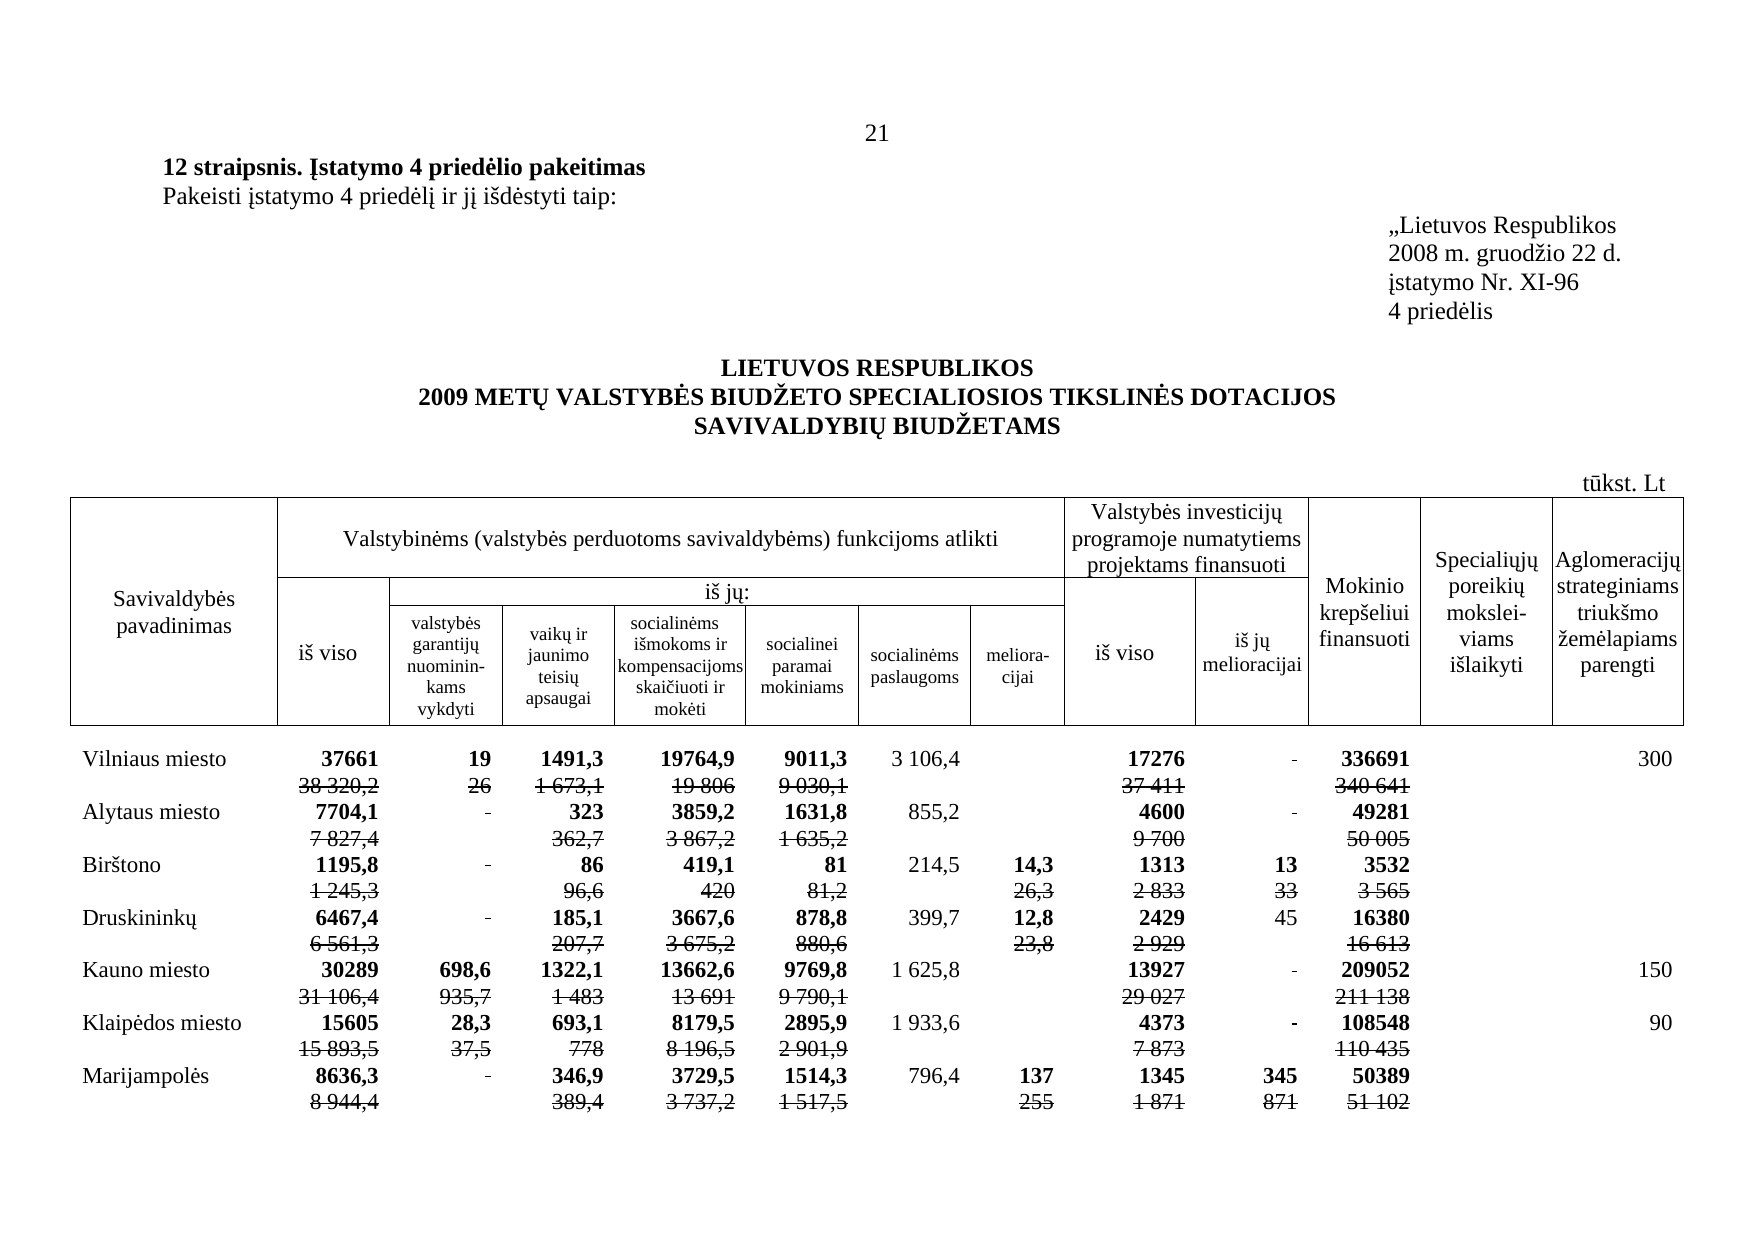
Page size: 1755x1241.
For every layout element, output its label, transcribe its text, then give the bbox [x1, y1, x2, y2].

table_cell 16380 16 613 [1308, 904, 1421, 956]
table_cell Marijampolės [71, 1062, 277, 1114]
table_header Mokinio krepšeliui finansuoti [1309, 498, 1420, 725]
table_header Aglomeracijų strateginiams triukšmo žemėlapiams parengti [1553, 498, 1683, 725]
table_cell [1552, 904, 1683, 956]
table_cell 209052 211 138 [1308, 956, 1421, 1009]
text 4 priedėlis [89, 296, 1666, 325]
text SAVIVALDYBIŲ BIUDŽETAMS [89, 411, 1666, 440]
table_cell 1195,8 1 245,3 [277, 851, 389, 904]
table_cell [1196, 726, 1308, 746]
table_header Valstybinėms (valstybės perduotoms savivaldybėms) funkcijoms atlikti [278, 498, 1064, 577]
table_cell [390, 904, 502, 956]
table_cell 12,8 23,8 [971, 904, 1064, 956]
table_cell [1552, 726, 1683, 746]
text „Lietuvos Respublikos [89, 210, 1666, 238]
table_cell 2429 2 929 [1065, 904, 1196, 956]
table_cell 3532 3 565 [1308, 851, 1421, 904]
table_cell [277, 726, 389, 746]
table_cell [1196, 798, 1308, 851]
table_cell 50389 51 102 [1308, 1062, 1421, 1114]
table_cell 1313 2 833 [1065, 851, 1196, 904]
table_cell [971, 798, 1064, 851]
table_cell [1308, 726, 1421, 746]
table_cell 14,3 26,3 [971, 851, 1064, 904]
table_cell [1421, 1062, 1552, 1114]
table_cell 878,8 880,6 [746, 904, 858, 956]
table_cell 137 255 [971, 1062, 1064, 1114]
table_cell [1421, 746, 1552, 798]
table_cell 855,2 [858, 798, 971, 851]
table_cell 13662,6 13 691 [615, 956, 746, 1009]
text 12 straipsnis. Įstatymo 4 priedėlio pakeitimas [162, 152, 1666, 181]
table_header Savivaldybės pavadinimas [71, 498, 277, 725]
table_cell [71, 726, 277, 746]
table_cell [1552, 1062, 1683, 1114]
table_cell 1514,3 1 517,5 [746, 1062, 858, 1114]
text 2009 METŲ VALSTYBĖS BIUDŽETO SPECIALIOSios TIKSLINĖS DOTACIJOS [89, 382, 1666, 411]
table_cell Kauno miesto [71, 956, 277, 1009]
table_cell 796,4 [858, 1062, 971, 1114]
table_cell 13 33 [1196, 851, 1308, 904]
table_cell 9769,8 9 790,1 [746, 956, 858, 1009]
text 2008 m. gruodžio 22 d. [89, 238, 1666, 267]
table_cell 17276 37 411 [1065, 746, 1196, 798]
table_cell 49281 50 005 [1308, 798, 1421, 851]
table_cell 3859,2 3 867,2 [615, 798, 746, 851]
table_cell iš viso [1065, 578, 1195, 725]
table_cell 345 871 [1196, 1062, 1308, 1114]
table_cell 399,7 [858, 904, 971, 956]
table_cell Klaipėdos miesto [71, 1009, 277, 1062]
table_cell 4373 7 873 [1065, 1009, 1196, 1062]
table_cell [971, 746, 1064, 798]
table_cell 90 [1552, 1009, 1683, 1062]
table_cell 150 [1552, 956, 1683, 1009]
table_cell 6467,4 6 561,3 [277, 904, 389, 956]
table_cell 1 933,6 [858, 1009, 971, 1062]
table_cell meliora-cijai [971, 606, 1064, 725]
table_cell [971, 1009, 1064, 1062]
table_cell Birštono [71, 851, 277, 904]
table_cell [1421, 956, 1552, 1009]
table_cell 7704,1 7 827,4 [277, 798, 389, 851]
table_cell socialinėms paslaugoms [859, 606, 970, 725]
table_cell [971, 956, 1064, 1009]
table_cell 3 106,4 [858, 746, 971, 798]
table_cell [1421, 1009, 1552, 1062]
table_cell Alytaus miesto [71, 798, 277, 851]
table_cell 1631,8 1 635,2 [746, 798, 858, 851]
table_cell [390, 726, 1196, 746]
table_cell 419,1 420 [615, 851, 746, 904]
table_cell 86 96,6 [502, 851, 614, 904]
table_cell 45 [1196, 904, 1308, 956]
table_cell [1421, 798, 1552, 851]
table_cell 108548 110 435 [1308, 1009, 1421, 1062]
table_cell iš jų melioracijai [1196, 578, 1308, 725]
table_cell 698,6 935,7 [390, 956, 502, 1009]
table_cell [1421, 726, 1552, 746]
table_cell 1 625,8 [858, 956, 971, 1009]
table_cell iš jų: [390, 578, 1064, 605]
table_cell 4600 9 700 [1065, 798, 1196, 851]
table_cell Vilniaus miesto [71, 746, 277, 798]
table_cell 81 81,2 [746, 851, 858, 904]
table_cell 300 [1552, 746, 1683, 798]
table_cell 185,1 207,7 [502, 904, 614, 956]
table_cell valstybės garantijų nuominin-kams vykdyti [390, 606, 502, 725]
table_cell socialinei paramai mokiniams [746, 606, 858, 725]
table_cell 8636,3 8 944,4 [277, 1062, 389, 1114]
table_cell 3667,6 3 675,2 [615, 904, 746, 956]
table_cell [1196, 956, 1308, 1009]
table_cell 15605 15 893,5 [277, 1009, 389, 1062]
table_header Valstybės investicijų programoje numatytiems projektams finansuoti [1065, 498, 1308, 577]
table_cell 346,9 389,4 [502, 1062, 614, 1114]
text Pakeisti įstatymo 4 priedėlį ir jį išdėstyti taip: [89, 181, 1666, 210]
table_cell [1552, 851, 1683, 904]
table_cell 1491,3 1 673,1 [502, 746, 614, 798]
table_cell 30289 31 106,4 [277, 956, 389, 1009]
table_cell [1196, 746, 1308, 798]
table_cell 1322,1 1 483 [502, 956, 614, 1009]
table_cell 37661 38 320,2 [277, 746, 389, 798]
table_cell 1345 1 871 [1065, 1062, 1196, 1114]
table_cell Druskininkų [71, 904, 277, 956]
text LIETUVOS RESPUBLIKOS [89, 353, 1666, 382]
table_cell [390, 1062, 502, 1114]
table_cell 214,5 [858, 851, 971, 904]
table_cell 9011,3 9 030,1 [746, 746, 858, 798]
table_cell [1552, 798, 1683, 851]
table_cell 19764,9 19 806 [615, 746, 746, 798]
table_cell [390, 798, 502, 851]
table_cell [1421, 851, 1552, 904]
table_cell [1196, 1009, 1308, 1062]
table_cell 323 362,7 [502, 798, 614, 851]
text įstatymo Nr. XI-96 [89, 267, 1666, 296]
table_cell 2895,9 2 901,9 [746, 1009, 858, 1062]
table_header Specialiųjų poreikių mokslei-viams išlaikyti [1421, 498, 1552, 725]
table_cell 8179,5 8 196,5 [615, 1009, 746, 1062]
table_cell 693,1 778 [502, 1009, 614, 1062]
table_cell vaikų ir jaunimo teisių apsaugai [503, 606, 614, 725]
table_cell socialinėms išmokoms ir kompensacijomsskaičiuoti ir mokėti [615, 606, 745, 725]
text tūkst. Lt [89, 468, 1666, 497]
table_cell [390, 851, 502, 904]
table_cell iš viso [278, 578, 389, 725]
table_cell [1421, 904, 1552, 956]
table_cell 336691 340 641 [1308, 746, 1421, 798]
table_cell 3729,5 3 737,2 [615, 1062, 746, 1114]
table_cell 13927 29 027 [1065, 956, 1196, 1009]
table_cell 28,3 37,5 [390, 1009, 502, 1062]
table_cell 19 26 [390, 746, 502, 798]
